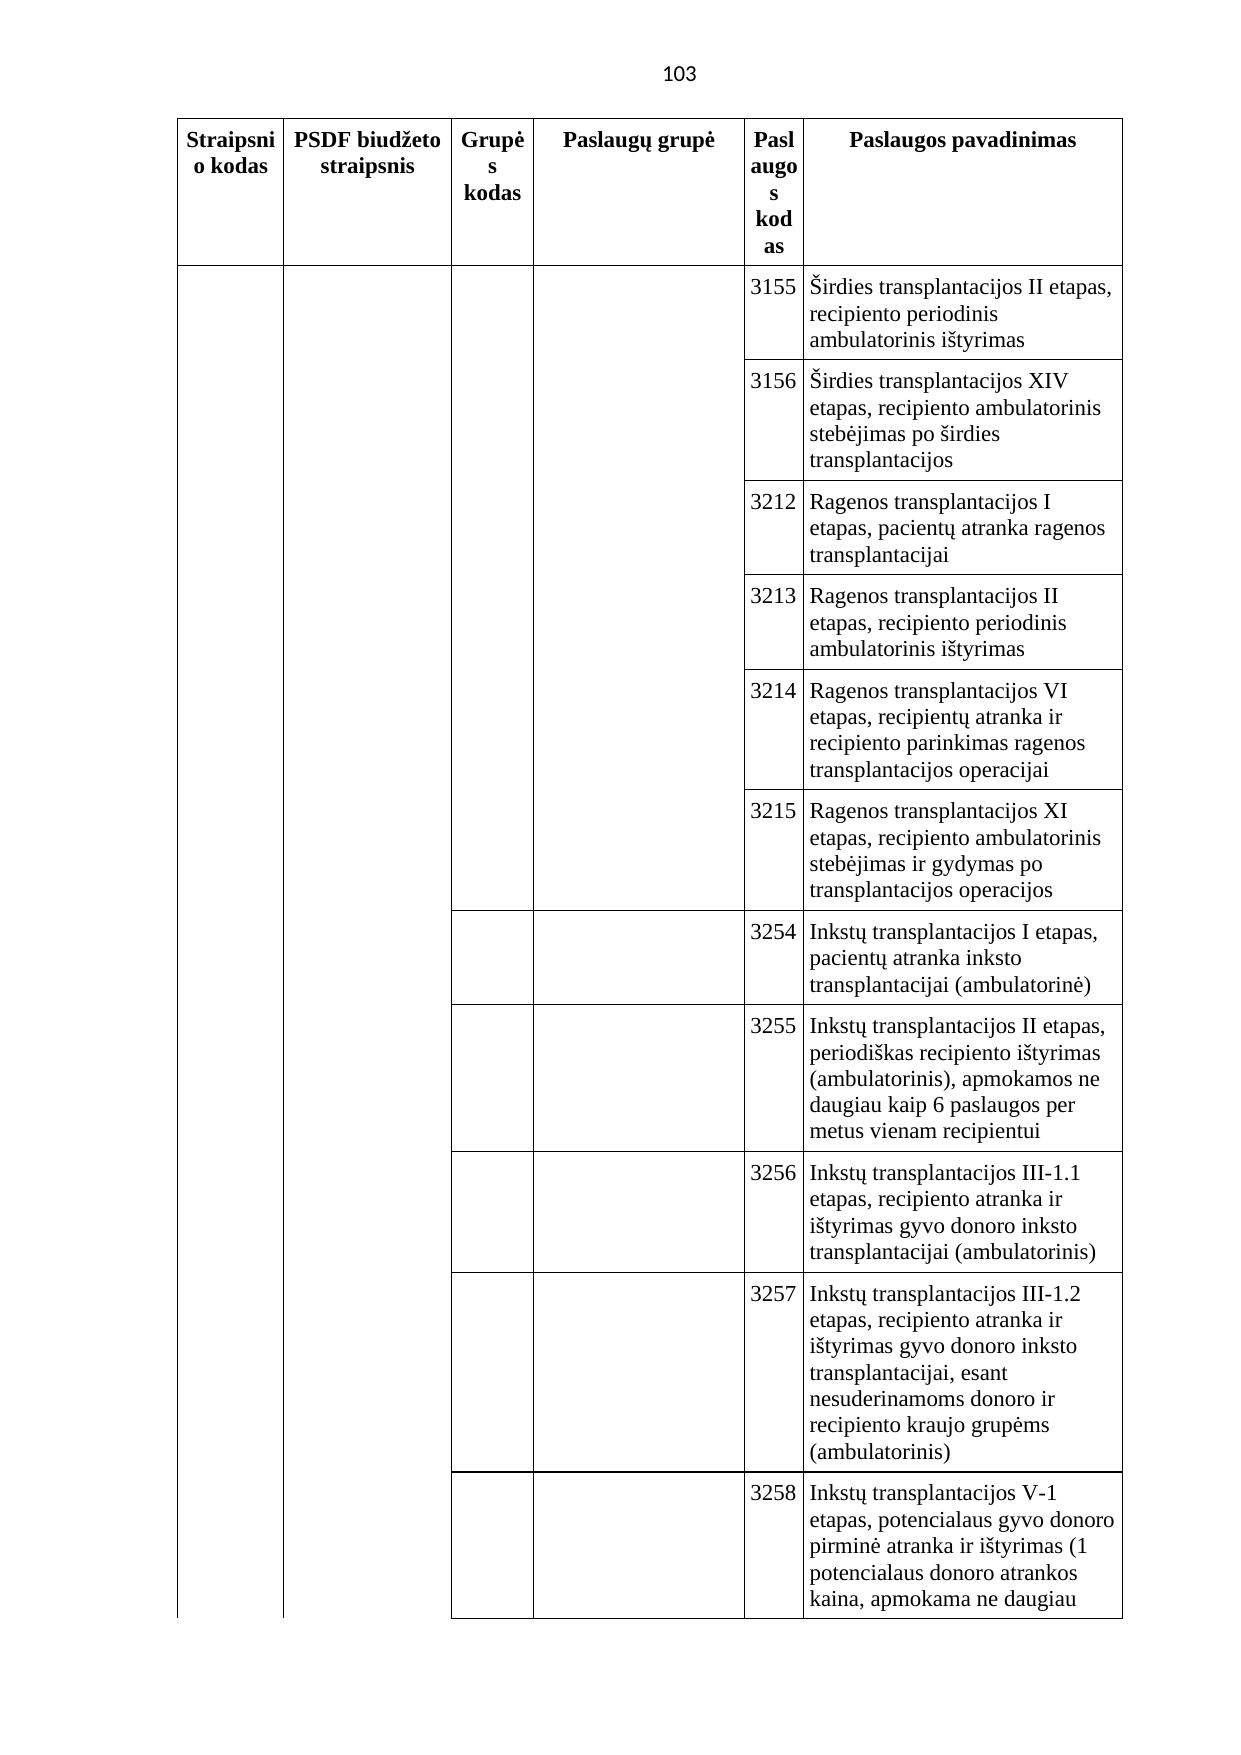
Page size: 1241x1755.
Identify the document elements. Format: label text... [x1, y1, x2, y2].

table_cell [178, 480, 283, 574]
table_header Grupės kodas [452, 119, 533, 265]
table_cell [534, 266, 744, 359]
table_cell [452, 359, 533, 910]
table_cell [284, 669, 451, 789]
table_cell [178, 1004, 283, 1151]
table_cell [284, 1151, 451, 1272]
table_cell [534, 1152, 744, 1272]
table_cell Širdies transplantacijos XIV etapas, recipiento ambulatorinis stebėjimas po širdies transplantacijos [804, 360, 1122, 480]
table_cell 3156 [745, 360, 803, 480]
table_cell Ragenos transplantacijos I etapas, pacientų atranka ragenos transplantacijai [804, 481, 1122, 574]
table_cell Ragenos transplantacijos XI etapas, recipiento ambulatorinis stebėjimas ir gydymas po transplantacijos operacijos [804, 790, 1122, 910]
table_header PSDF biudžeto straipsnis [284, 119, 451, 265]
table_cell Ragenos transplantacijos VI etapas, recipientų atranka ir recipiento parinkimas ragenos transplantacijos operacijai [804, 670, 1122, 789]
table_cell 3256 [745, 1152, 803, 1272]
table_cell [534, 1473, 744, 1618]
table_cell [452, 1152, 533, 1272]
table_cell [452, 1473, 533, 1618]
table_cell 3155 [745, 266, 803, 359]
table_cell [452, 1273, 533, 1471]
table_cell [284, 1471, 451, 1618]
table_cell Ragenos transplantacijos II etapas, recipiento periodinis ambulatorinis ištyrimas [804, 575, 1122, 668]
table_cell 3213 [745, 575, 803, 668]
table_cell 3258 [745, 1473, 803, 1618]
table_cell 3255 [745, 1005, 803, 1151]
table_cell [534, 1005, 744, 1151]
table_cell 3257 [745, 1273, 803, 1471]
table_cell [284, 574, 451, 668]
table_cell [284, 789, 451, 910]
table_cell [178, 574, 283, 668]
table_cell [178, 910, 283, 1004]
table_cell Širdies transplantacijos II etapas, recipiento periodinis ambulatorinis ištyrimas [804, 266, 1122, 359]
table_cell 3215 [745, 790, 803, 910]
table_cell [178, 359, 283, 480]
table_header Paslaugos kodas [745, 119, 803, 265]
table_cell [178, 669, 283, 789]
table_cell [284, 266, 451, 359]
table_cell [178, 1151, 283, 1272]
table_cell Inkstų transplantacijos III-1.2 etapas, recipiento atranka ir ištyrimas gyvo donoro inksto transplantacijai, esant nesuderinamoms donoro ir recipiento kraujo grupėms (ambulatorinis) [804, 1273, 1122, 1471]
table_cell [284, 359, 451, 480]
table_header Paslaugos pavadinimas [804, 119, 1122, 265]
table_cell Inkstų transplantacijos II etapas, periodiškas recipiento ištyrimas (ambulatorinis), apmokamos ne daugiau kaip 6 paslaugos per metus vienam recipientui [804, 1005, 1122, 1151]
table_cell Inkstų transplantacijos V-1 etapas, potencialaus gyvo donoro pirminė atranka ir ištyrimas (1 potencialaus donoro atrankos kaina, apmokama ne daugiau [804, 1473, 1122, 1618]
table_cell Inkstų transplantacijos III-1.1 etapas, recipiento atranka ir ištyrimas gyvo donoro inksto transplantacijai (ambulatorinis) [804, 1152, 1122, 1272]
table_cell 3214 [745, 670, 803, 789]
table_cell [178, 1471, 283, 1618]
table_cell [534, 911, 744, 1004]
table_cell [284, 1004, 451, 1151]
table_cell [284, 1272, 451, 1471]
table_cell [534, 1273, 744, 1471]
table_cell [452, 266, 533, 359]
table_cell [452, 1005, 533, 1151]
table_cell [534, 359, 744, 910]
table_header Paslaugų grupė [534, 119, 744, 265]
table_cell Inkstų transplantacijos I etapas, pacientų atranka inksto transplantacijai (ambulatorinė) [804, 911, 1122, 1004]
table_cell [284, 910, 451, 1004]
table_cell 3254 [745, 911, 803, 1004]
table_cell [178, 789, 283, 910]
table_cell [284, 480, 451, 574]
table_header Straipsnio kodas [178, 119, 283, 265]
table_cell 3212 [745, 481, 803, 574]
table_cell [178, 266, 283, 359]
table_cell [178, 1272, 283, 1471]
table_cell [452, 911, 533, 1004]
